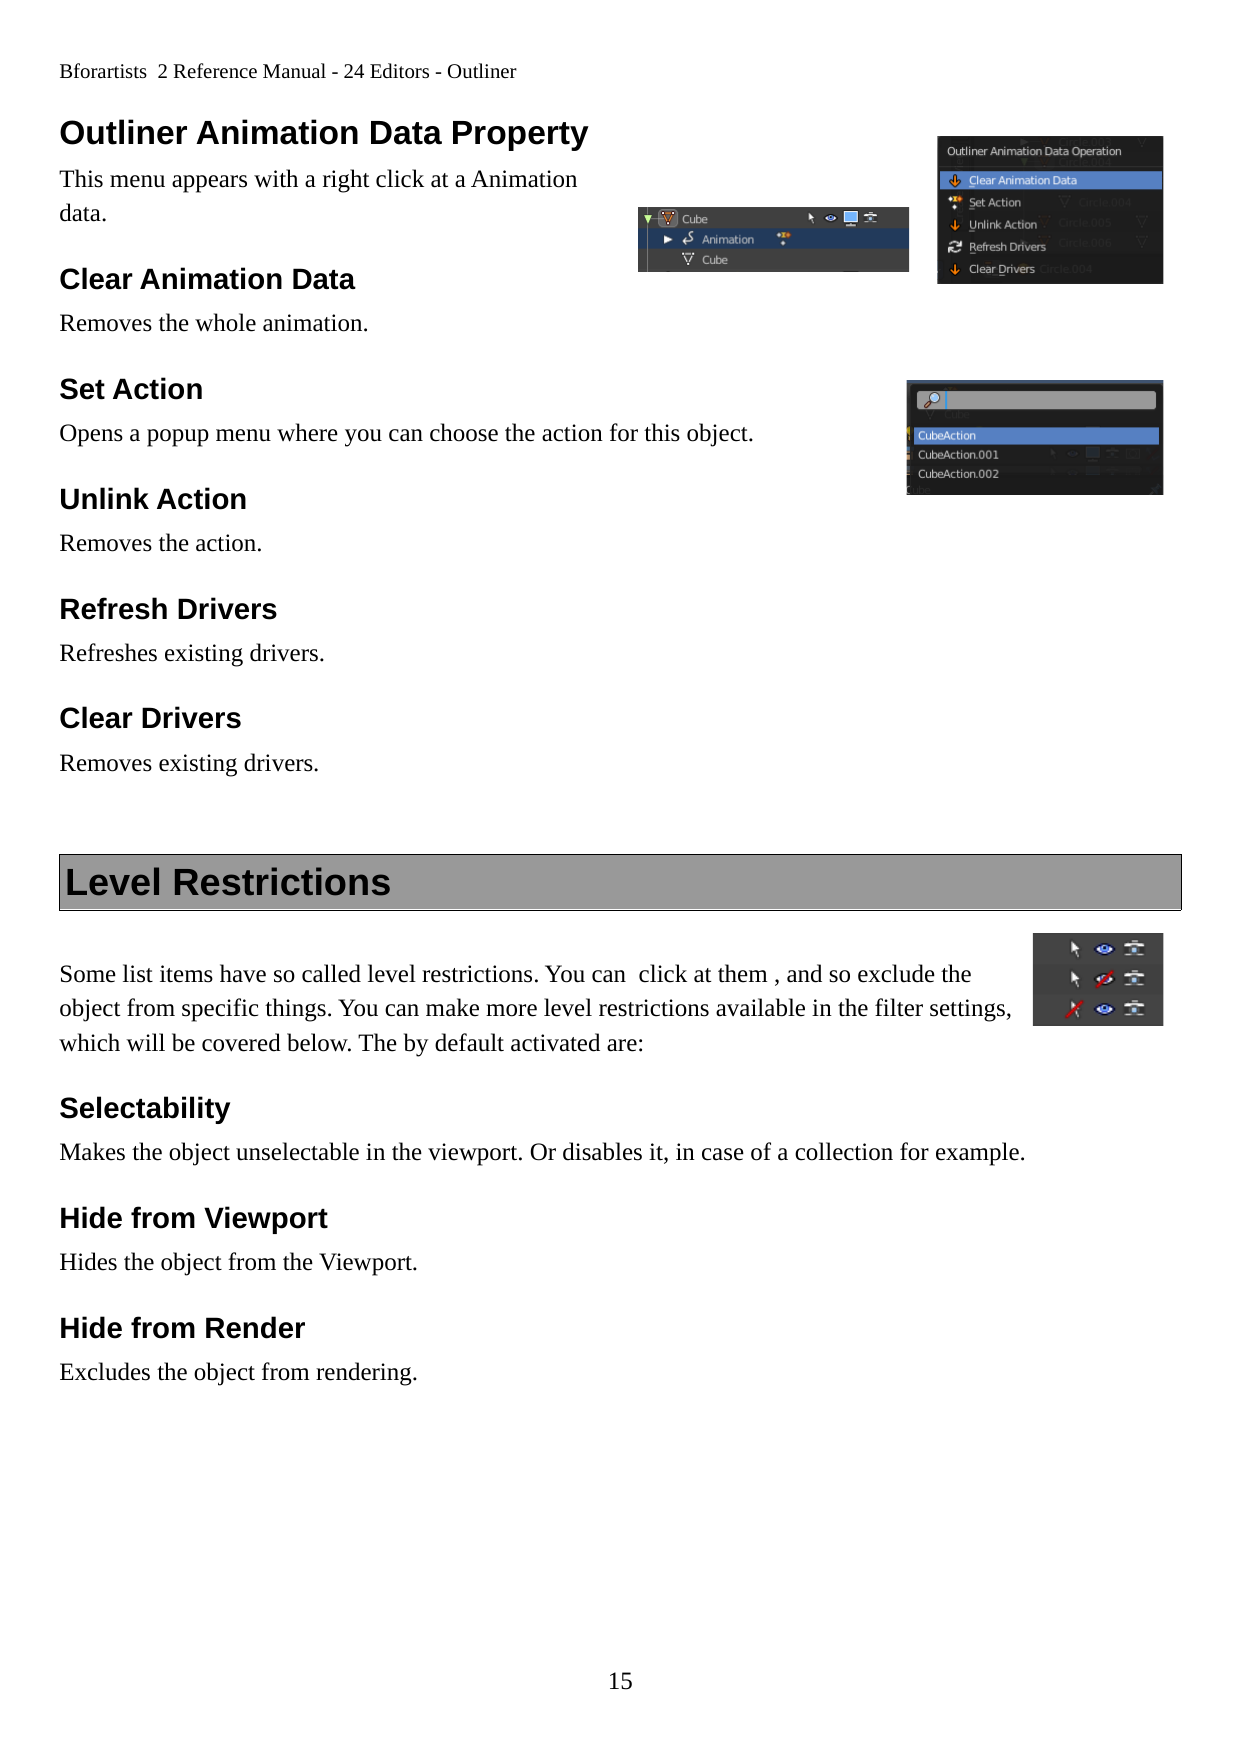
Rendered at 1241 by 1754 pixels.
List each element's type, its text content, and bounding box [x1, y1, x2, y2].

text Removes the whole animation. [59, 308, 1181, 337]
text Hides the object from the Viewport. [59, 1247, 1181, 1276]
table_header Level Restrictions [60, 855, 1181, 909]
text This menu appears with a right click at a Animation data. [59, 164, 937, 227]
subtitle Hide from Render [59, 1311, 1181, 1345]
text Refreshes existing drivers. [59, 638, 1181, 667]
picture [638, 207, 910, 272]
subtitle Clear Drivers [59, 701, 1181, 735]
text Some list items have so called level restrictions. You can click at them , and so exclude the object from specific things. You can make more level restrictions available in the filter settings, which will be covered below. The by default activated are: [59, 959, 1181, 1056]
text Excludes the object from rendering. [59, 1357, 1181, 1386]
subtitle Clear Animation Data [59, 262, 1181, 296]
text Opens a popup menu where you can choose the action for this object. [59, 418, 906, 447]
subtitle Set Action [59, 372, 1181, 406]
text Makes the object unselectable in the viewport. Or disables it, in case of a collection for example. [59, 1137, 1181, 1166]
subtitle Unlink Action [59, 482, 1181, 515]
subtitle Selectability [59, 1091, 1181, 1125]
picture [937, 136, 1164, 284]
text Removes existing drivers. [59, 748, 1181, 776]
subtitle Outliner Animation Data Property [59, 113, 1181, 151]
text Removes the action. [59, 528, 1181, 557]
subtitle Refresh Drivers [59, 592, 1181, 625]
picture [1032, 933, 1164, 1026]
picture [906, 380, 1164, 495]
subtitle Hide from Viewport [59, 1201, 1181, 1235]
